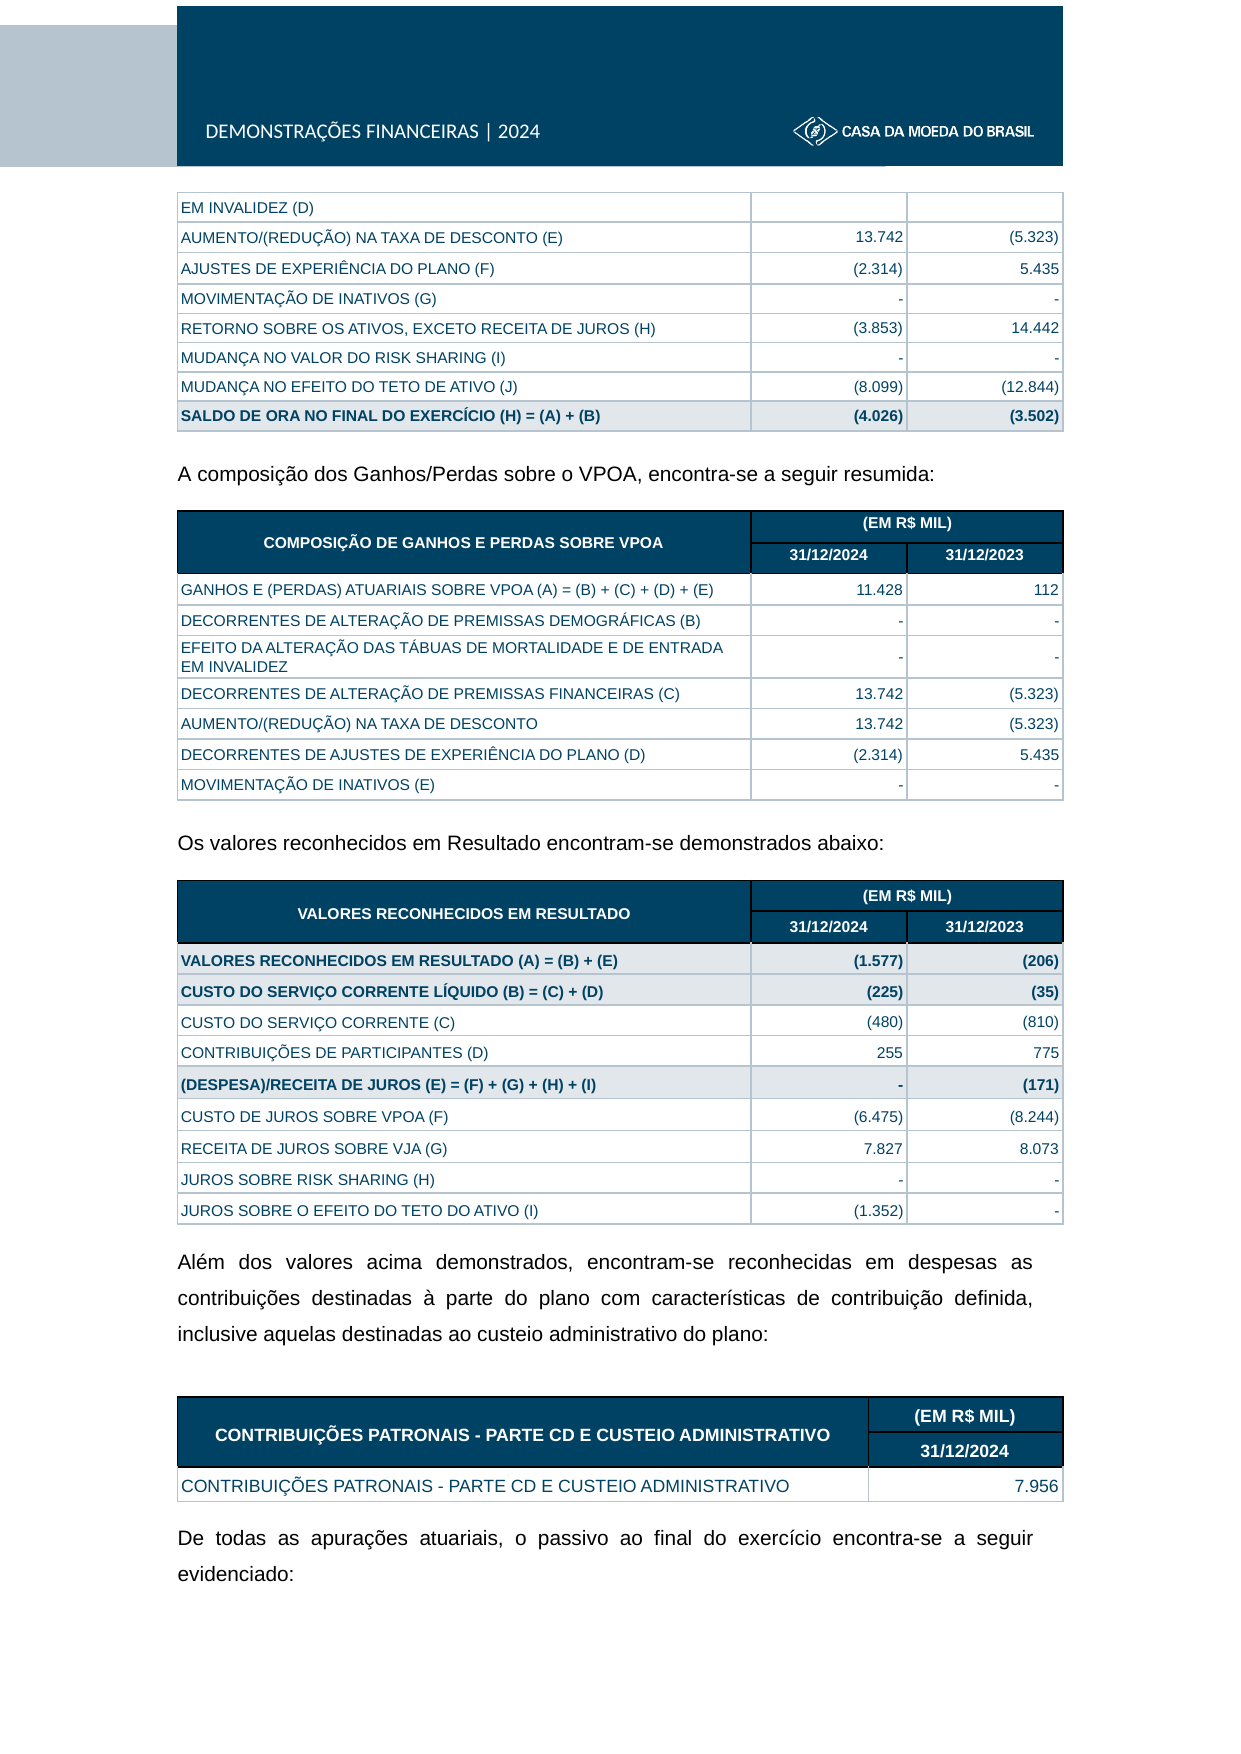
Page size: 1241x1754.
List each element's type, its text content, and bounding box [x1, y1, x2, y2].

table_cell CUSTO DO SERVIÇO CORRENTE LÍQUIDO (B) = (C) + (D) [178, 975, 750, 1004]
table_cell (171) [908, 1067, 1062, 1098]
table_cell AUMENTO/(REDUÇÃO) NA TAXA DE DESCONTO (E) [178, 223, 750, 252]
table_cell - [752, 343, 906, 371]
table_cell - [908, 606, 1062, 635]
table_cell CONTRIBUIÇÕES PATRONAIS - PARTE CD E CUSTEIO ADMINISTRATIVO [178, 1468, 868, 1501]
table_cell AJUSTES DE EXPERIÊNCIA DO PLANO (F) [178, 253, 750, 283]
table_cell 11.428 [752, 574, 906, 604]
table_cell (2.314) [752, 253, 906, 283]
table_cell - [752, 285, 906, 313]
table_header VALORES RECONHECIDOS EM RESULTADO [178, 881, 750, 942]
table_header CONTRIBUIÇÕES PATRONAIS - PARTE CD E CUSTEIO ADMINISTRATIVO [178, 1398, 868, 1466]
table_cell 255 [752, 1036, 906, 1065]
table_cell (DESPESA)/RECEITA DE JUROS (E) = (F) + (G) + (H) + (I) [178, 1067, 750, 1098]
table_cell MOVIMENTAÇÃO DE INATIVOS (E) [178, 770, 750, 799]
table_cell EM INVALIDEZ (D) [178, 193, 750, 221]
table_cell 13.742 [752, 223, 906, 252]
table_cell - [752, 1067, 906, 1098]
table_cell (480) [752, 1006, 906, 1034]
table_cell (12.844) [908, 373, 1062, 400]
table_cell VALORES RECONHECIDOS EM RESULTADO (A) = (B) + (E) [178, 944, 750, 973]
table_cell (1.352) [752, 1194, 906, 1223]
table_header (EM R$ MIL) [752, 512, 1062, 542]
table_cell (1.577) [752, 944, 906, 973]
table_cell (5.323) [908, 709, 1062, 738]
table_cell RECEITA DE JUROS SOBRE VJA (G) [178, 1131, 750, 1162]
table_cell (8.244) [908, 1099, 1062, 1129]
table_cell - [908, 636, 1062, 677]
table_cell 14.442 [908, 314, 1062, 342]
table_cell 775 [908, 1036, 1062, 1065]
table_cell (2.314) [752, 740, 906, 768]
table_cell 7.956 [869, 1468, 1062, 1501]
table_header (EM R$ MIL) [869, 1398, 1062, 1431]
table_cell DECORRENTES DE ALTERAÇÃO DE PREMISSAS FINANCEIRAS (C) [178, 679, 750, 707]
text A composição dos Ganhos/Perdas sobre o VPOA, encontra-se a seguir resumida: [177, 462, 1034, 486]
table_cell - [752, 770, 906, 799]
table_cell MUDANÇA NO VALOR DO RISK SHARING (I) [178, 343, 750, 371]
table_cell - [908, 193, 1062, 221]
table_cell - [908, 1194, 1062, 1223]
table_cell - [752, 193, 906, 221]
table_cell 31/12/2024 [869, 1433, 1062, 1466]
table_cell (5.323) [908, 223, 1062, 252]
table_cell (206) [908, 944, 1062, 973]
table_cell (8.099) [752, 373, 906, 400]
table_cell (810) [908, 1006, 1062, 1034]
table_cell (3.853) [752, 314, 906, 342]
table_cell - [752, 606, 906, 635]
table_cell - [908, 1163, 1062, 1192]
table_cell 8.073 [908, 1131, 1062, 1162]
table_cell MOVIMENTAÇÃO DE INATIVOS (G) [178, 285, 750, 313]
table_cell AUMENTO/(REDUÇÃO) NA TAXA DE DESCONTO [178, 709, 750, 738]
table_cell 13.742 [752, 709, 906, 738]
table_cell 31/12/2023 [908, 544, 1062, 573]
table_cell 13.742 [752, 679, 906, 707]
table_cell MUDANÇA NO EFEITO DO TETO DE ATIVO (J) [178, 373, 750, 400]
table_cell (4.026) [752, 402, 906, 430]
table_cell (3.502) [908, 402, 1062, 430]
table_cell DECORRENTES DE AJUSTES DE EXPERIÊNCIA DO PLANO (D) [178, 740, 750, 768]
table_cell 31/12/2024 [752, 912, 906, 942]
table_cell RETORNO SOBRE OS ATIVOS, EXCETO RECEITA DE JUROS (H) [178, 314, 750, 342]
table_cell SALDO DE ORA NO FINAL DO EXERCÍCIO (H) = (A) + (B) [178, 402, 750, 430]
table_cell JUROS SOBRE RISK SHARING (H) [178, 1163, 750, 1192]
table_cell 31/12/2023 [908, 912, 1062, 942]
text De todas as apurações atuariais, o passivo ao final do exercício encontra-se a seguir evidenciado: [177, 1525, 1034, 1585]
table_cell 7.827 [752, 1131, 906, 1162]
table_cell - [908, 343, 1062, 371]
table_cell (6.475) [752, 1099, 906, 1129]
table_cell GANHOS E (PERDAS) ATUARIAIS SOBRE VPOA (A) = (B) + (C) + (D) + (E) [178, 574, 750, 604]
table_cell - [752, 1163, 906, 1192]
table_header (EM R$ MIL) [752, 881, 1062, 910]
table_cell (35) [908, 975, 1062, 1004]
table_cell CUSTO DO SERVIÇO CORRENTE (C) [178, 1006, 750, 1034]
table_cell - [752, 636, 906, 677]
table_cell - [908, 285, 1062, 313]
text Os valores reconhecidos em Resultado encontram-se demonstrados abaixo: [177, 831, 1034, 855]
table_cell CUSTO DE JUROS SOBRE VPOA (F) [178, 1099, 750, 1129]
table_cell EFEITO DA ALTERAÇÃO DAS TÁBUAS DE MORTALIDADE E DE ENTRADA EM INVALIDEZ [178, 636, 750, 677]
table_cell (5.323) [908, 679, 1062, 707]
table_cell DECORRENTES DE ALTERAÇÃO DE PREMISSAS DEMOGRÁFICAS (B) [178, 606, 750, 635]
text Além dos valores acima demonstrados, encontram-se reconhecidas em despesas as contribuições destinadas à parte do plano com características de contribuição definida, inclusive aquelas destinadas ao custeio administrativo do plano: [177, 1250, 1034, 1346]
table_cell (225) [752, 975, 906, 1004]
table_cell - [908, 770, 1062, 799]
table_cell 5.435 [908, 740, 1062, 768]
table_header COMPOSIÇÃO DE GANHOS E PERDAS SOBRE VPOA [178, 512, 750, 573]
table_cell CONTRIBUIÇÕES DE PARTICIPANTES (D) [178, 1036, 750, 1065]
table_cell 112 [908, 574, 1062, 604]
table_cell 31/12/2024 [752, 544, 906, 573]
table_cell 5.435 [908, 253, 1062, 283]
table_cell JUROS SOBRE O EFEITO DO TETO DO ATIVO (I) [178, 1194, 750, 1223]
